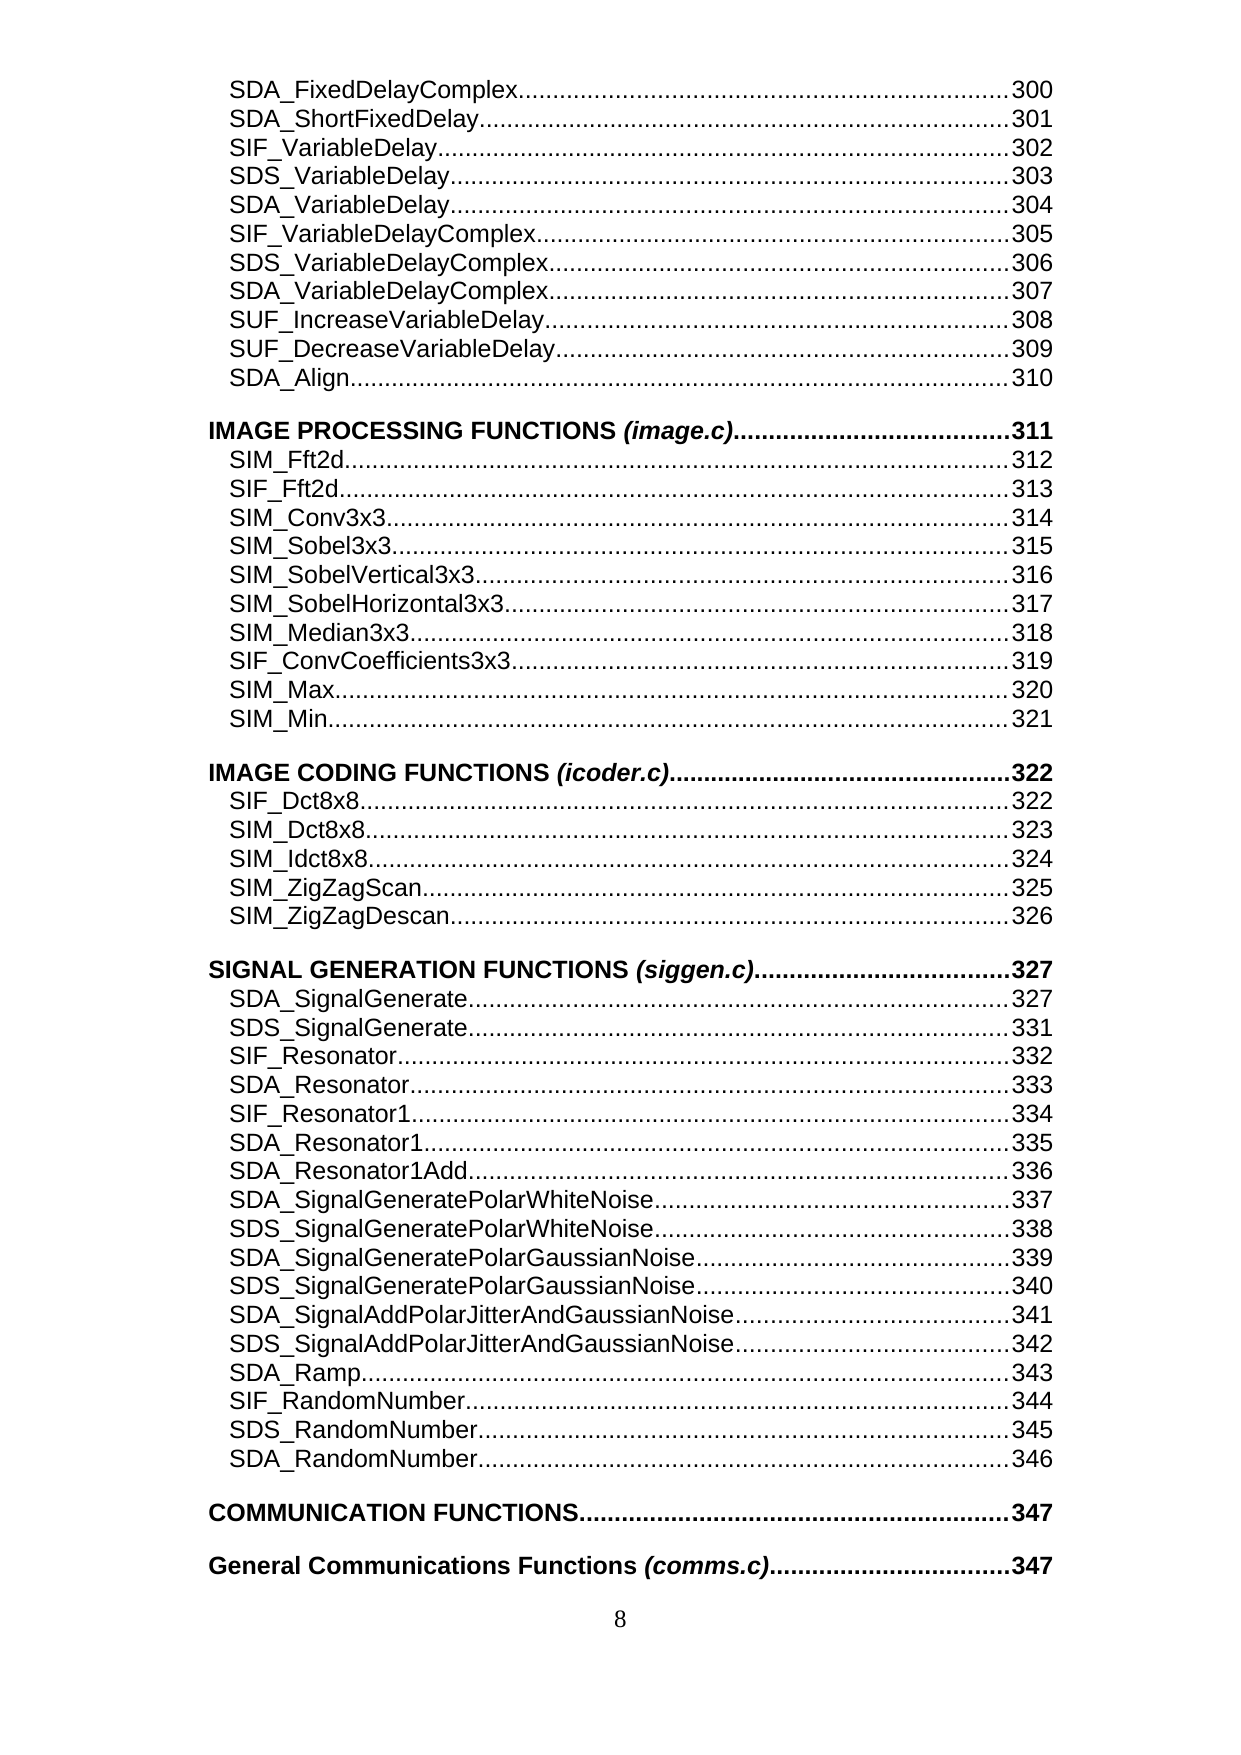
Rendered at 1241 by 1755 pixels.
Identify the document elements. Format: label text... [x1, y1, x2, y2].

text SDA_VariableDelay 304 [229, 190, 1053, 219]
text SIM_Dct8x8 323 [229, 815, 1053, 844]
text General Communications Functions (comms.c) 347 [208, 1551, 1053, 1580]
text SDA_Resonator1Add 336 [229, 1156, 1053, 1185]
text SDS_SignalAddPolarJitterAndGaussianNoise 342 [229, 1329, 1053, 1357]
text SIM_Min 321 [229, 704, 1053, 732]
text SDA_VariableDelayComplex 307 [229, 276, 1053, 305]
text IMAGE PROCESSING FUNCTIONS (image.c) 311 [208, 416, 1053, 445]
text SDA_SignalGenerate 327 [229, 984, 1053, 1012]
text SIF_Resonator1 334 [229, 1099, 1053, 1127]
text SDA_SignalAddPolarJitterAndGaussianNoise 341 [229, 1300, 1053, 1329]
text SIM_Max 320 [229, 675, 1053, 704]
text SDA_ShortFixedDelay 301 [229, 104, 1053, 132]
text SIM_ZigZagScan 325 [229, 872, 1053, 901]
text SDS_VariableDelayComplex 306 [229, 247, 1053, 276]
text SDS_SignalGeneratePolarGaussianNoise 340 [229, 1271, 1053, 1300]
text SDA_Resonator1 335 [229, 1127, 1053, 1156]
text SIF_Dct8x8 322 [229, 786, 1053, 815]
text SDA_RandomNumber 346 [229, 1444, 1053, 1472]
text SIGNAL GENERATION FUNCTIONS (siggen.c) 327 [208, 955, 1053, 984]
text SDA_SignalGeneratePolarWhiteNoise 337 [229, 1185, 1053, 1214]
text SDA_Align 310 [229, 362, 1053, 391]
text SDA_Ramp 343 [229, 1357, 1053, 1386]
text SDA_FixedDelayComplex 300 [229, 75, 1053, 104]
text SDS_SignalGeneratePolarWhiteNoise 338 [229, 1214, 1053, 1242]
text SIF_ConvCoefficients3x3 319 [229, 646, 1053, 675]
text COMMUNICATION FUNCTIONS 347 [208, 1497, 1053, 1526]
text SDS_RandomNumber 345 [229, 1415, 1053, 1444]
text SDA_Resonator 333 [229, 1070, 1053, 1099]
text SIM_SobelHorizontal3x3 317 [229, 589, 1053, 617]
text SDS_VariableDelay 303 [229, 161, 1053, 190]
text SDA_SignalGeneratePolarGaussianNoise 339 [229, 1242, 1053, 1271]
text SIF_RandomNumber 344 [229, 1386, 1053, 1415]
text SIM_Idct8x8 324 [229, 844, 1053, 872]
text IMAGE CODING FUNCTIONS (icoder.c) 322 [208, 757, 1053, 786]
text SIM_Median3x3 318 [229, 617, 1053, 646]
text SUF_DecreaseVariableDelay 309 [229, 334, 1053, 362]
text SIF_Fft2d 313 [229, 474, 1053, 502]
text SIF_VariableDelay 302 [229, 132, 1053, 161]
text SDS_SignalGenerate 331 [229, 1012, 1053, 1041]
text SIM_Fft2d 312 [229, 445, 1053, 474]
text SIM_SobelVertical3x3 316 [229, 560, 1053, 589]
text SIM_ZigZagDescan 326 [229, 901, 1053, 930]
text SIF_VariableDelayComplex 305 [229, 219, 1053, 247]
text SIF_Resonator 332 [229, 1041, 1053, 1070]
text SIM_Conv3x3 314 [229, 502, 1053, 531]
text SUF_IncreaseVariableDelay 308 [229, 305, 1053, 334]
text SIM_Sobel3x3 315 [229, 531, 1053, 560]
